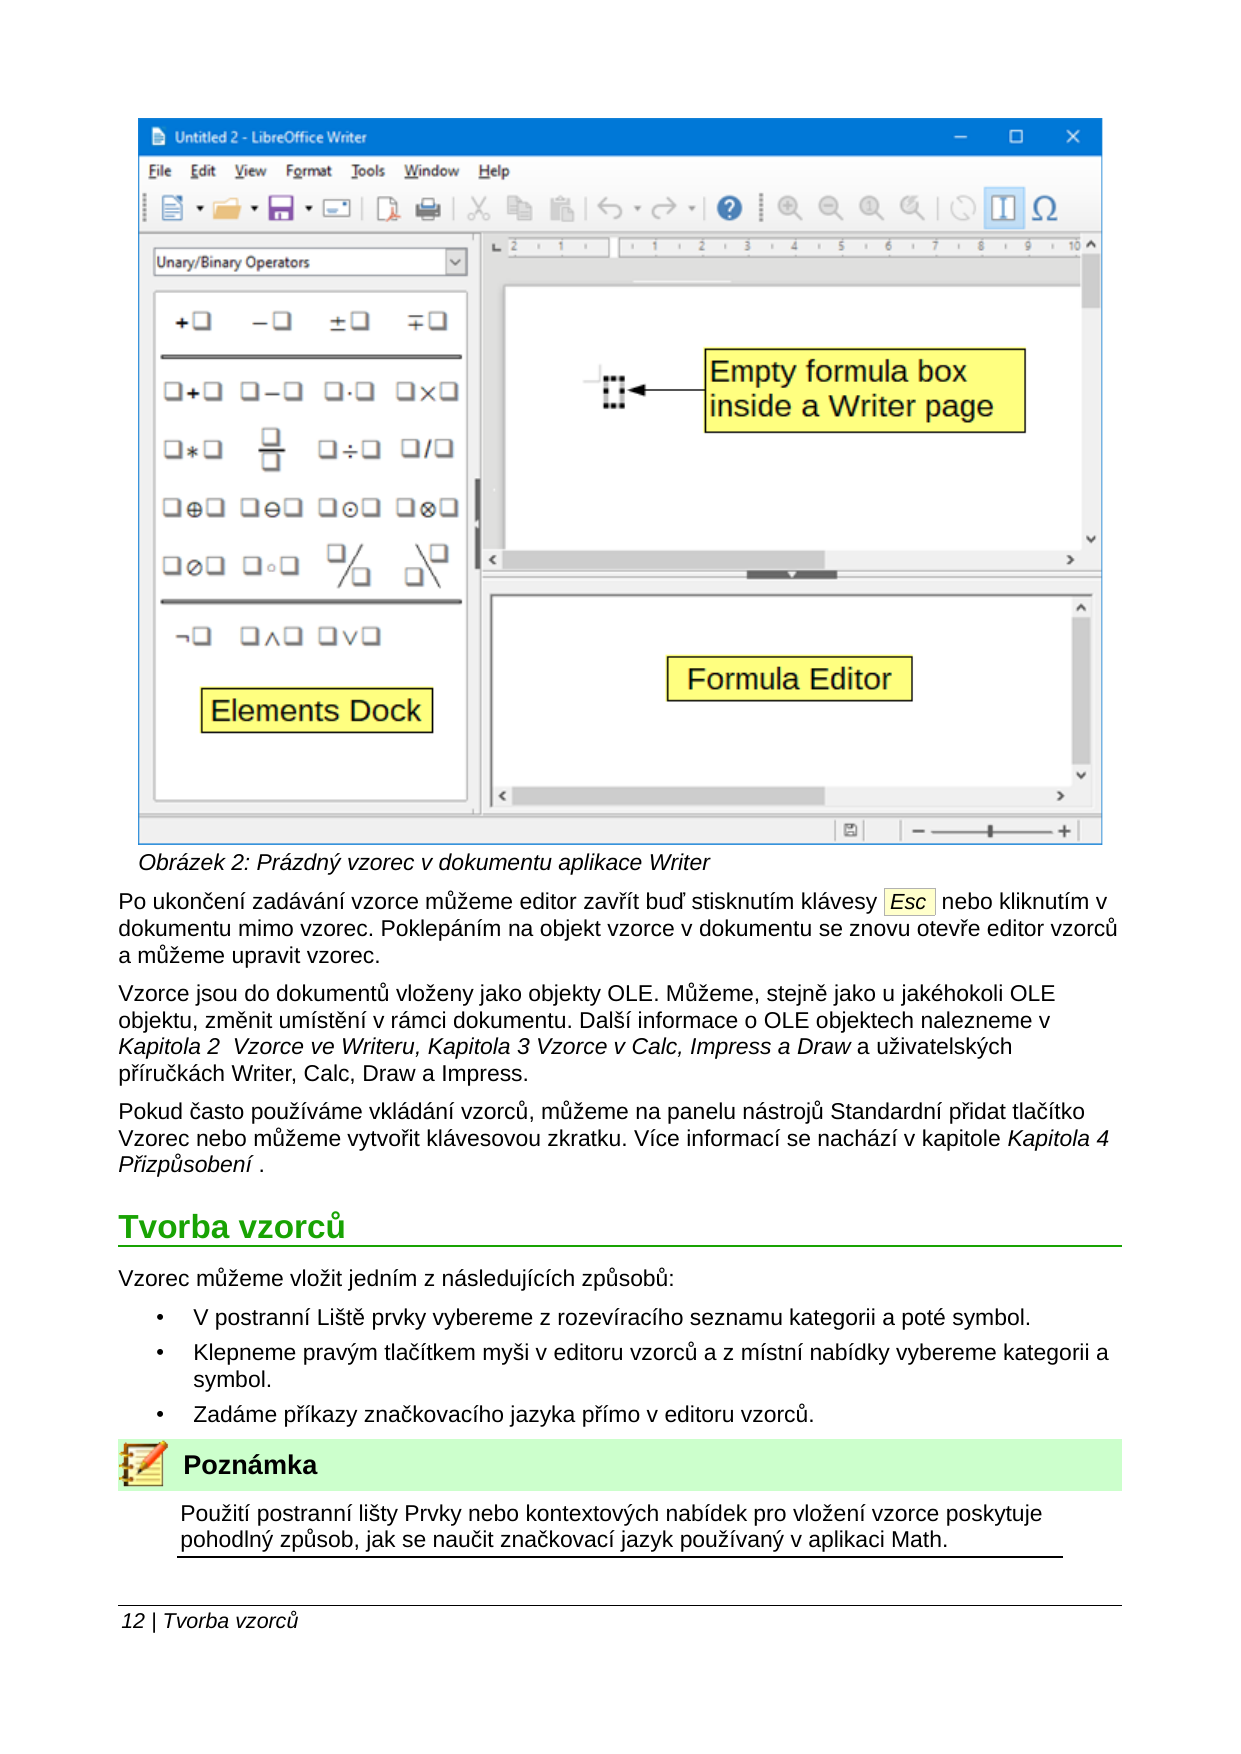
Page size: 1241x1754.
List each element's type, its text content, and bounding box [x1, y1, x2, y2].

subtitle Poznámka [118, 1447, 1122, 1487]
picture [138, 118, 1103, 845]
list Zadáme příkazy značkovacího jazyka přímo v editoru vzorců. [156, 1401, 1122, 1427]
text Po ukončení zadávání vzorce můžeme editor zavřít buď stisknutím klávesy Esc nebo kliknutím v dokumentu mimo vzorec. Poklepáním na objekt vzorce v dokumentu se znovu otevře editor vzorců a můžeme upravit vzorec. [118, 887, 1122, 968]
text Obrázek 2: Prázdný vzorec v dokumentu aplikace Writer [138, 845, 1102, 876]
text Použití postranní lišty Prvky nebo kontextových nabídek pro vložení vzorce poskytuje pohodlný způsob, jak se naučit značkovací jazyk používaný v aplikaci Math. [177, 1497, 1063, 1556]
text Pokud často používáme vkládání vzorců, můžeme na panelu nástrojů Standardní přidat tlačítko Vzorec nebo můžeme vytvořit klávesovou zkratku. Více informací se nachází v kapitole 4 Customization . [118, 1098, 1122, 1177]
list V postranní Liště prvky vybereme z rozevíracího seznamu kategorii a poté symbol. [156, 1304, 1122, 1330]
list Klepneme pravým tlačítkem myši v editoru vzorců a z místní nabídky vybereme kategorii a symbol. [156, 1339, 1122, 1392]
subtitle Tvorba vzorců [118, 1207, 1122, 1245]
picture [119, 1439, 170, 1490]
text Vzorec můžeme vložit jedním z následujících způsobů: [118, 1265, 1122, 1291]
text Vzorce jsou do dokumentů vloženy jako objekty OLE. Můžeme, stejně jako u jakéhokoli OLE objektu, změnit umístění v rámci dokumentu. Další informace o OLE objektech nalezneme v kapitole 2 Vzorce ve Writeru, kapitole 3 Vzorce v Calc, Draw s Impress a uživatelských příručkách Writer, Calc, Draw a Impress. [118, 980, 1122, 1086]
